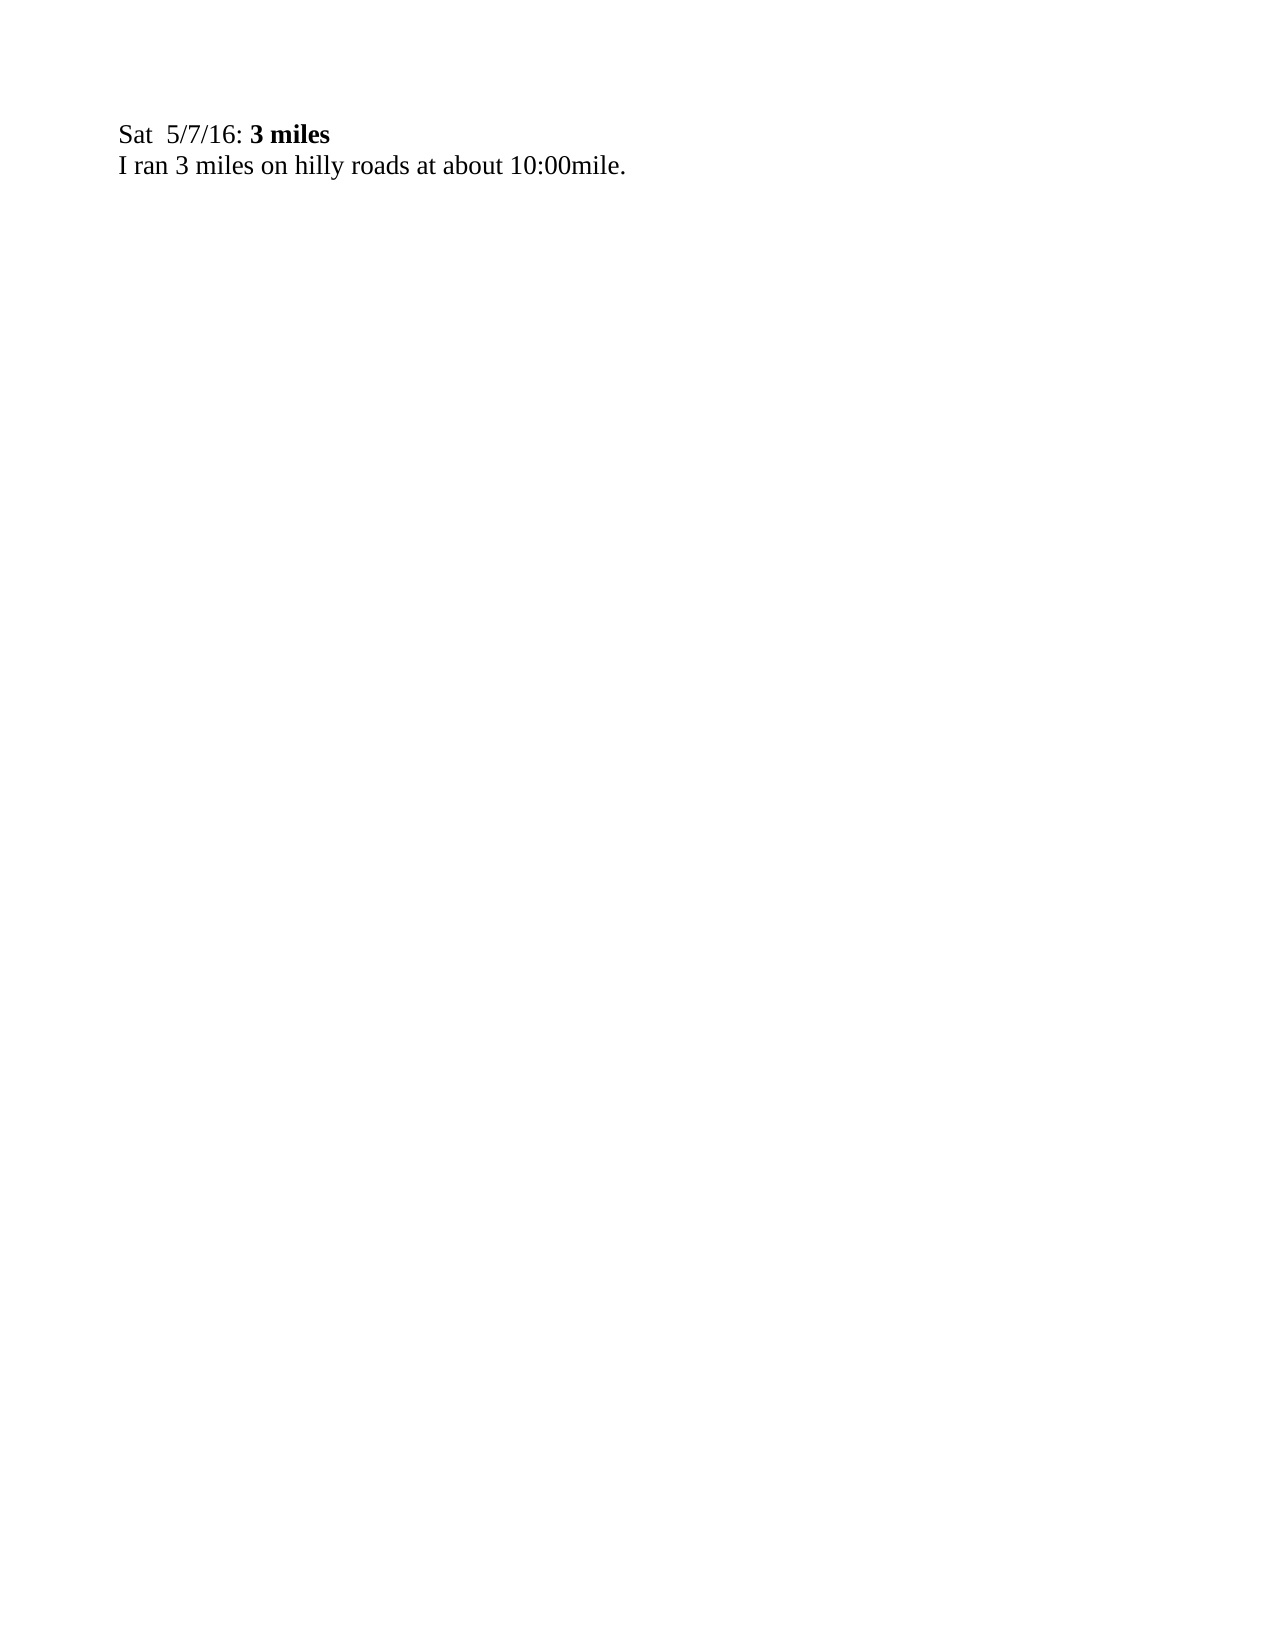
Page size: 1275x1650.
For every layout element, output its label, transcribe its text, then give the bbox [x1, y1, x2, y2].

text I ran 3 miles on hilly roads at about 10:00mile. [118, 149, 1157, 180]
text Sat 5/7/16: 3 miles [118, 118, 1157, 149]
